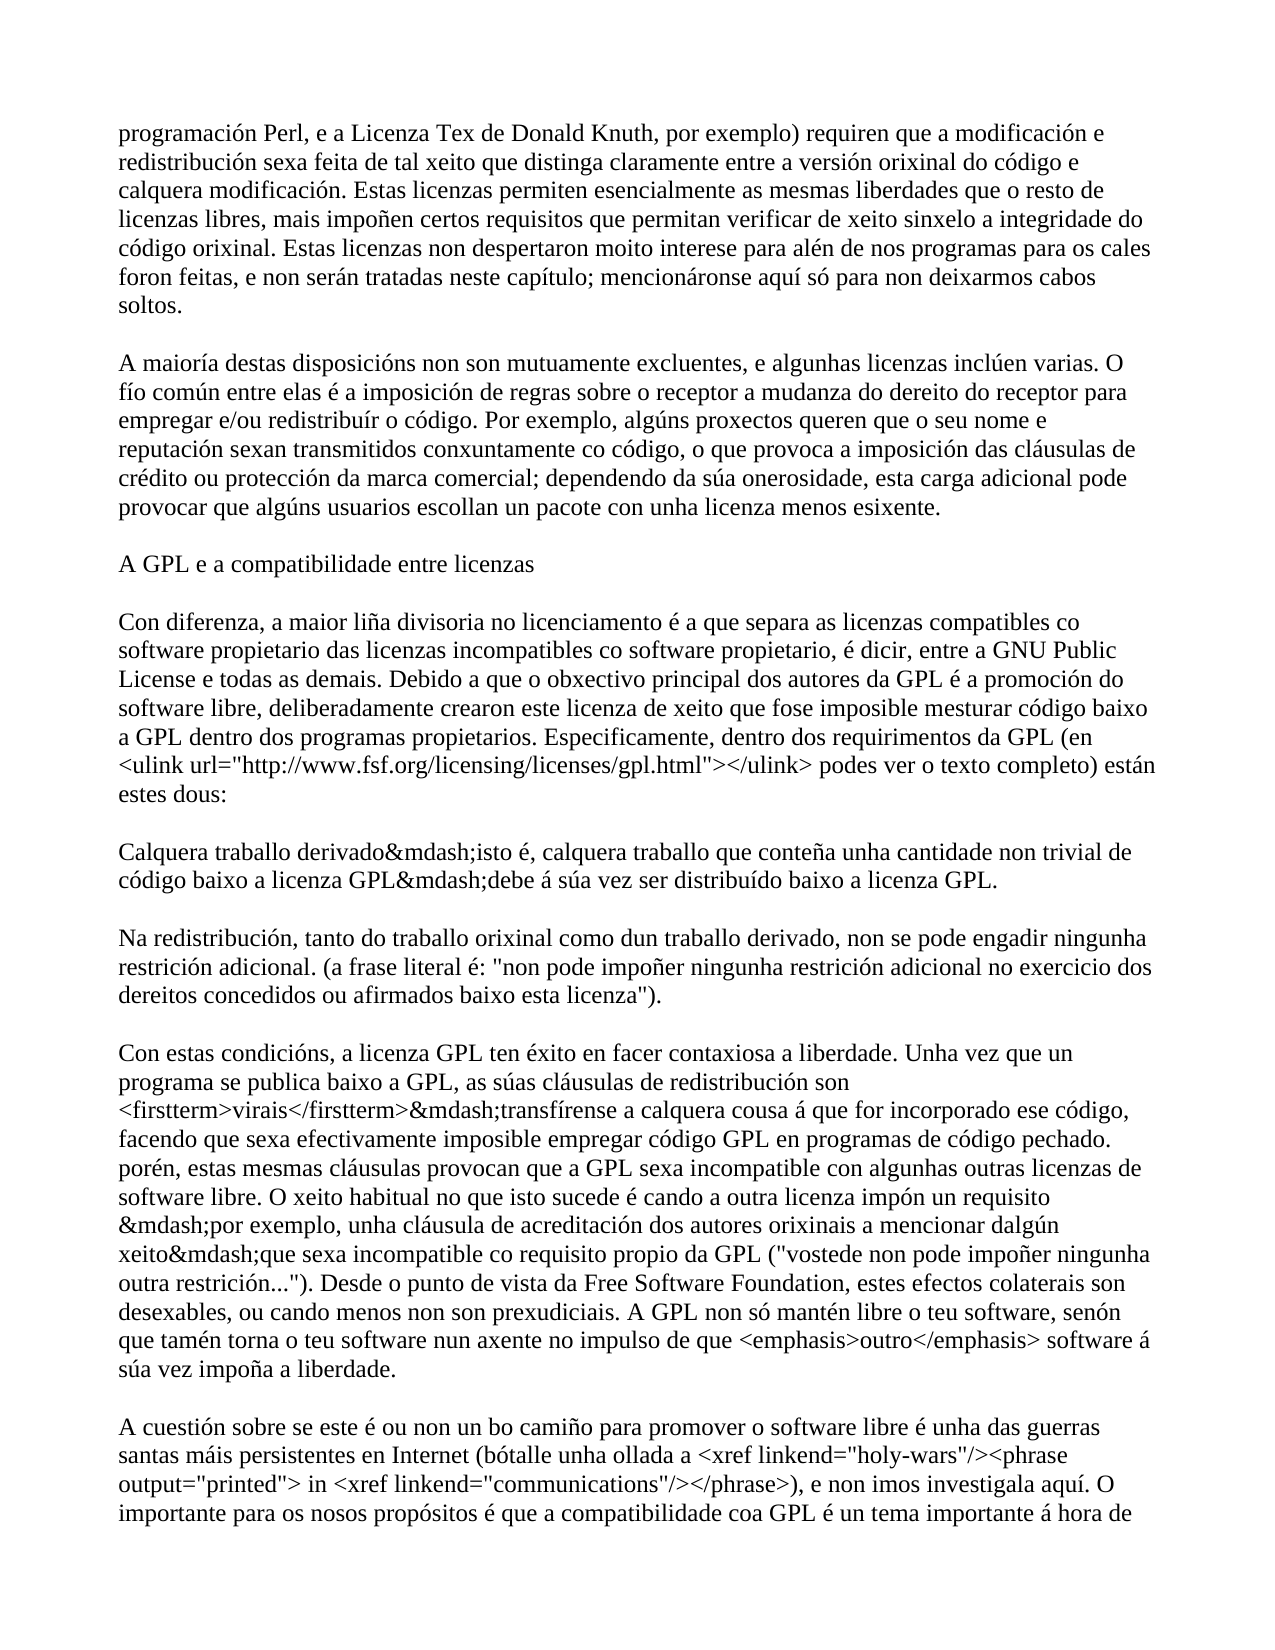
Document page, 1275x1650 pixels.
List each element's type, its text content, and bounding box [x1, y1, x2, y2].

text A cuestión sobre se este é ou non un bo camiño para promover o software libre é unha das guerras santas máis persistentes en Internet (bótalle unha ollada a <xref linkend="holy-wars"/><phrase output="printed"> in <xref linkend="communications"/></phrase>), e non imos investigala aquí. O importante para os nosos propósitos é que a compatibilidade coa GPL é un tema importante á hora de [118, 1412, 1157, 1527]
text Con estas condicións, a licenza GPL ten éxito en facer contaxiosa a liberdade. Unha vez que un programa se publica baixo a GPL, as súas cláusulas de redistribución son <firstterm>virais</firstterm>&mdash;transfírense a calquera cousa á que for incorporado ese código, facendo que sexa efectivamente imposible empregar código GPL en programas de código pechado. [118, 1038, 1157, 1153]
text A GPL e a compatibilidade entre licenzas [118, 549, 1157, 578]
text Calquera traballo derivado&mdash;isto é, calquera traballo que conteña unha cantidade non trivial de código baixo a licenza GPL&mdash;debe á súa vez ser distribuído baixo a licenza GPL. [118, 837, 1157, 894]
text Con diferenza, a maior liña divisoria no licenciamento é a que separa as licenzas compatibles co software propietario das licenzas incompatibles co software propietario, é dicir, entre a GNU Public License e todas as demais. Debido a que o obxectivo principal dos autores da GPL é a promoción do software libre, deliberadamente crearon este licenza de xeito que fose imposible mesturar código baixo a GPL dentro dos programas propietarios. Especificamente, dentro dos requirimentos da GPL (en <ulink url="http://www.fsf.org/licensing/licenses/gpl.html"></ulink> podes ver o texto completo) están estes dous: [118, 607, 1157, 808]
text porén, estas mesmas cláusulas provocan que a GPL sexa incompatible con algunhas outras licenzas de software libre. O xeito habitual no que isto sucede é cando a outra licenza impón un requisito &mdash;por exemplo, unha cláusula de acreditación dos autores orixinais a mencionar dalgún xeito&mdash;que sexa incompatible co requisito propio da GPL ("vostede non pode impoñer ningunha outra restrición..."). Desde o punto de vista da Free Software Foundation, estes efectos colaterais son desexables, ou cando menos non son prexudiciais. A GPL non só mantén libre o teu software, senón que tamén torna o teu software nun axente no impulso de que <emphasis>outro</emphasis> software á súa vez impoña a liberdade. [118, 1153, 1157, 1383]
text Na redistribución, tanto do traballo orixinal como dun traballo derivado, non se pode engadir ningunha restrición adicional. (a frase literal é: "non pode impoñer ningunha restrición adicional no exercicio dos dereitos concedidos ou afirmados baixo esta licenza"). [118, 923, 1157, 1009]
text A maioría destas disposicións non son mutuamente excluentes, e algunhas licenzas inclúen varias. O fío común entre elas é a imposición de regras sobre o receptor a mudanza do dereito do receptor para empregar e/ou redistribuír o código. Por exemplo, algúns proxectos queren que o seu nome e reputación sexan transmitidos conxuntamente co código, o que provoca a imposición das cláusulas de crédito ou protección da marca comercial; dependendo da súa onerosidade, esta carga adicional pode provocar que algúns usuarios escollan un pacote con unha licenza menos esixente. [118, 348, 1157, 521]
text programación Perl, e a Licenza Tex de Donald Knuth, por exemplo) requiren que a modificación e redistribución sexa feita de tal xeito que distinga claramente entre a versión orixinal do código e calquera modificación. Estas licenzas permiten esencialmente as mesmas liberdades que o resto de licenzas libres, mais impoñen certos requisitos que permitan verificar de xeito sinxelo a integridade do código orixinal. Estas licenzas non despertaron moito interese para alén de nos programas para os cales foron feitas, e non serán tratadas neste capítulo; mencionáronse aquí só para non deixarmos cabos soltos. [118, 118, 1157, 319]
